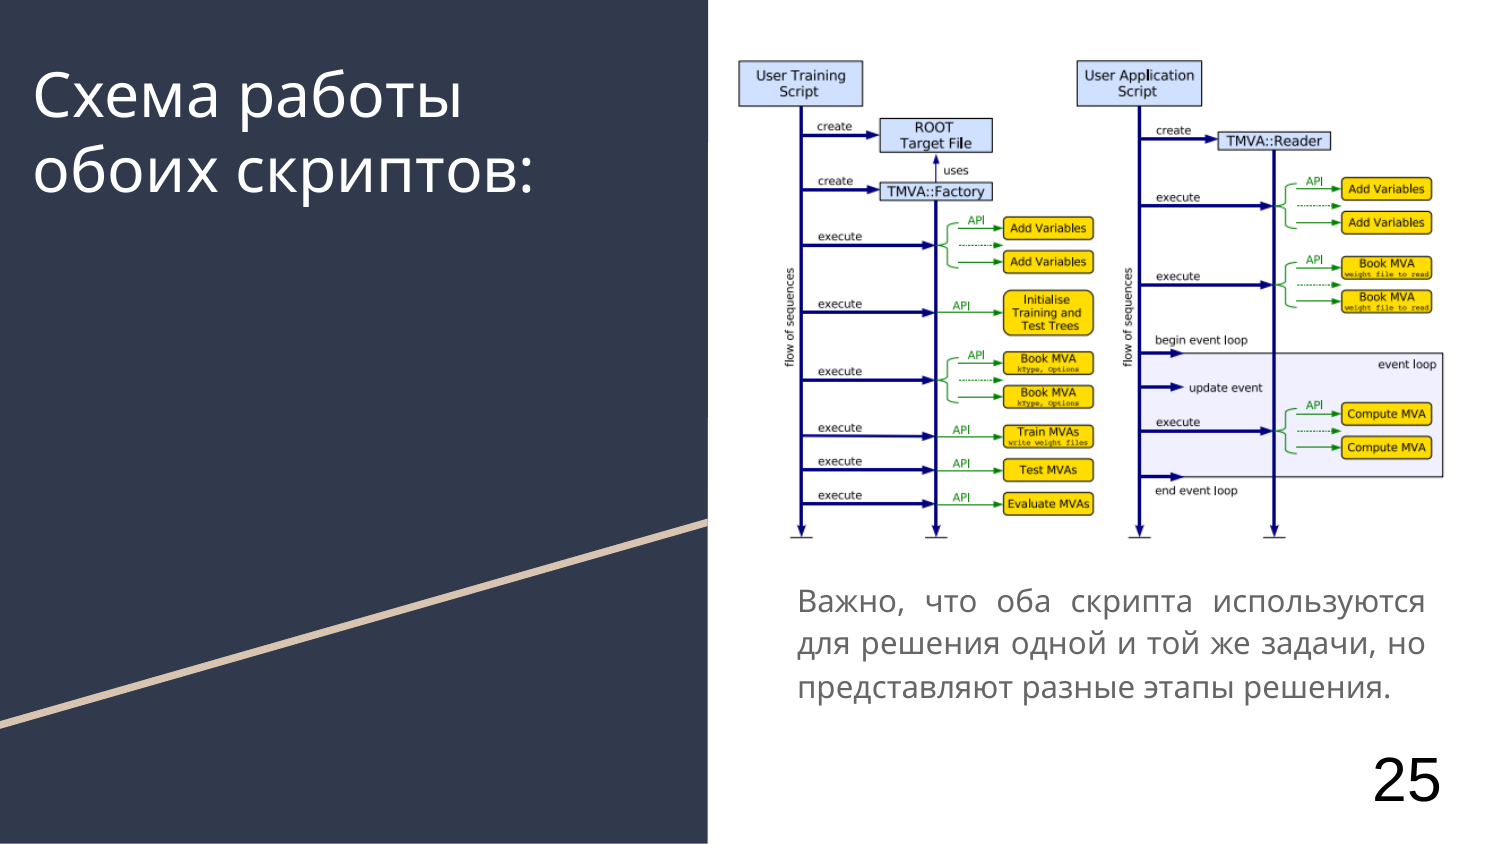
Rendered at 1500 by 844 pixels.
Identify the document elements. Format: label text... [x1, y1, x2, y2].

picture [717, 33, 1500, 561]
title Схема работы обоих скриптов: [17, 40, 600, 452]
title 25 [1357, 723, 1500, 844]
list Важно, что оба скрипта используются для решения одной и той же задачи, но представляют разные этапы решения. [782, 561, 1442, 844]
